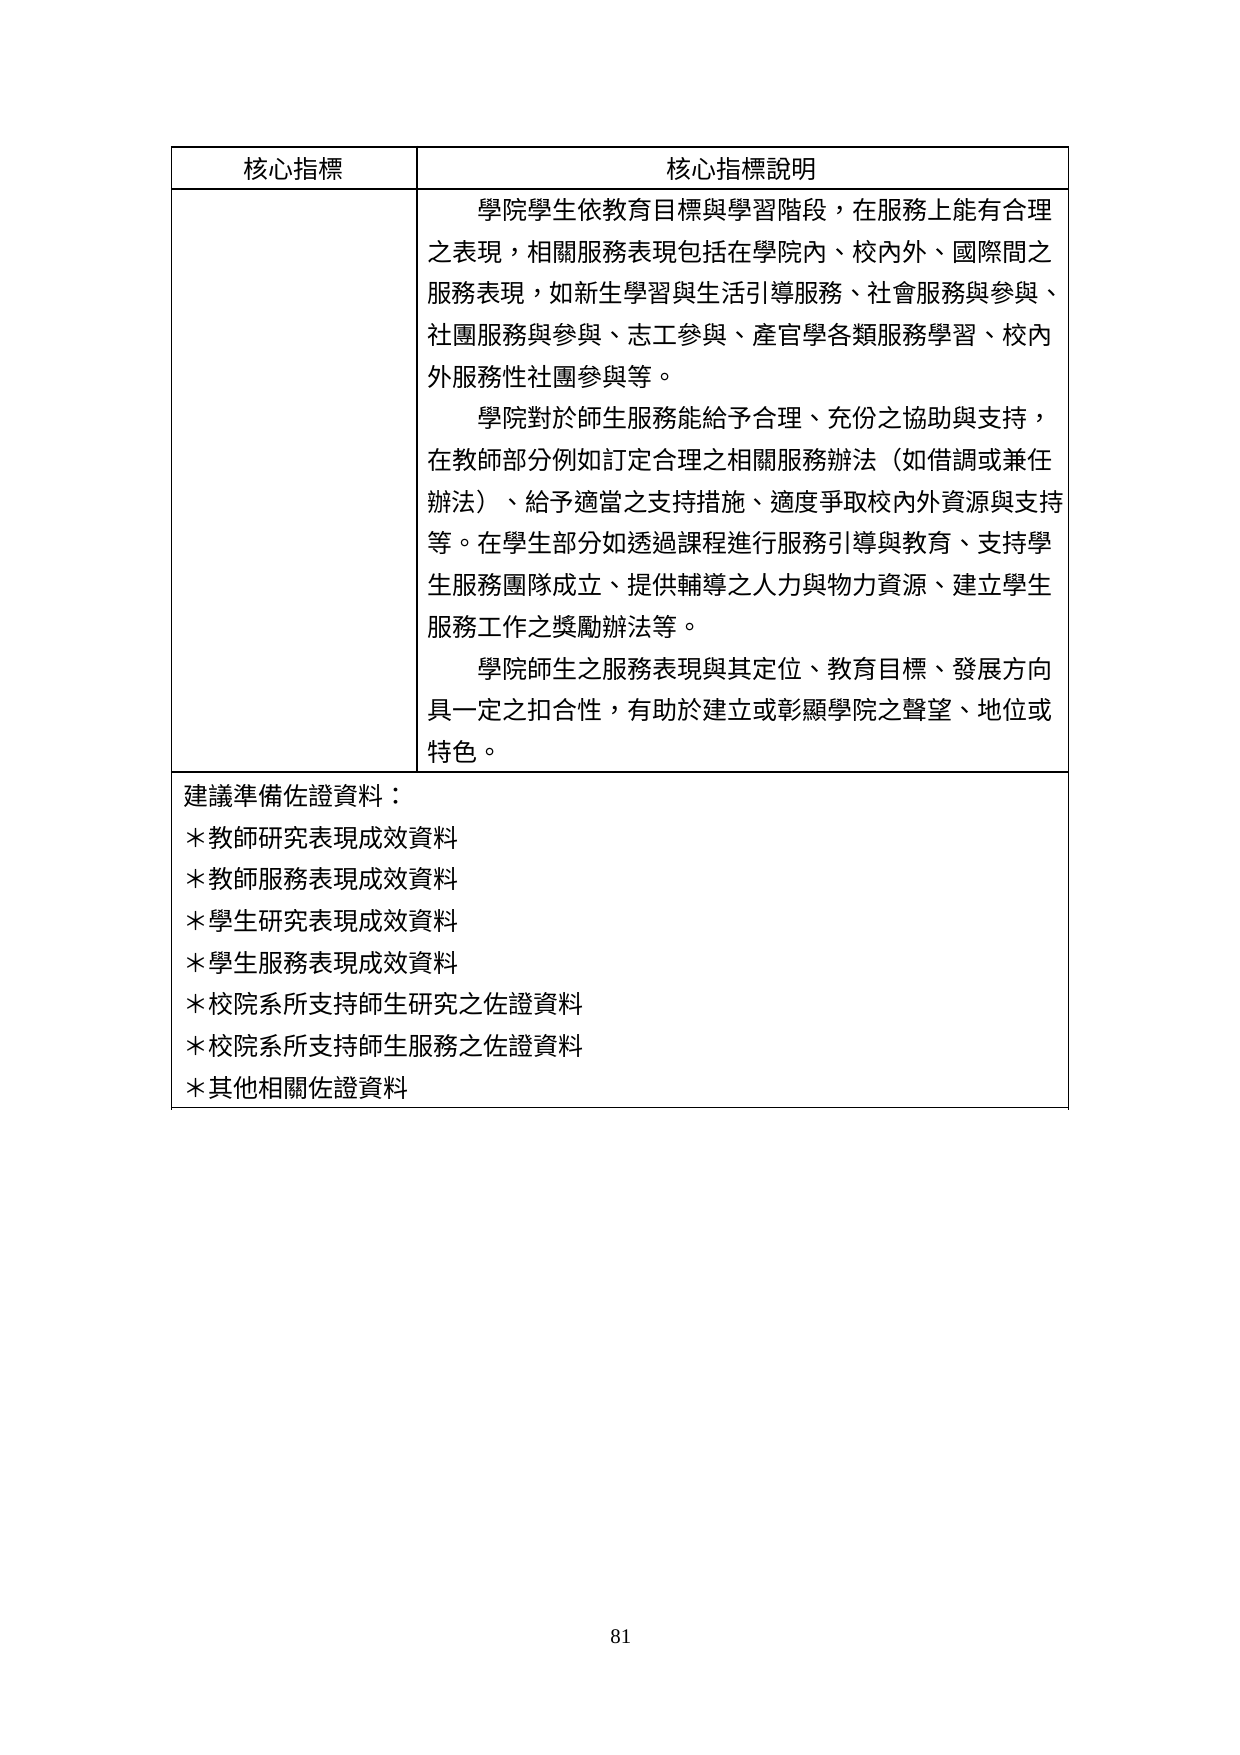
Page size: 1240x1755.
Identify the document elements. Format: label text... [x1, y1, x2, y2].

table_cell [172, 517, 416, 559]
table_cell 學院學生依教育目標與學習階段，在服務上能有合理 [418, 190, 1068, 225]
table_cell 特色。 [418, 726, 1068, 767]
text ＊教師研究表現成效資料 [183, 823, 1068, 853]
text [1069, 948, 1089, 978]
text [1069, 781, 1089, 811]
text ＊校院系所支持師生研究之佐證資料 [183, 990, 1068, 1020]
table_cell 學院對於師生服務能給予合理、充份之協助與支持， [418, 392, 1068, 434]
table_header 核心指標說明 [418, 148, 1068, 185]
text ＊其他相關佐證資料 [183, 1073, 1068, 1103]
table_cell 在教師部分例如訂定合理之相關服務辦法（如借調或兼任 [418, 434, 1068, 476]
table_cell 學院師生之服務表現與其定位、教育目標、發展方向 [418, 643, 1068, 684]
table_cell 辦法）、給予適當之支持措施、適度爭取校內外資源與支持 [418, 476, 1068, 517]
text ＊學生服務表現成效資料 [183, 948, 1068, 978]
table_cell [172, 225, 416, 267]
text [1069, 1073, 1089, 1103]
text ＊教師服務表現成效資料 [183, 865, 1068, 895]
table_cell [172, 434, 416, 476]
text [1069, 906, 1089, 936]
text [1069, 865, 1089, 895]
table_cell [172, 684, 416, 726]
table_cell [172, 351, 416, 392]
text [1069, 823, 1089, 853]
text 建議準備佐證資料： [183, 781, 1068, 811]
table_cell [172, 190, 416, 225]
table_cell [172, 476, 416, 517]
table_cell 社團服務與參與、志工參與、產官學各類服務學習、校內 [418, 309, 1068, 351]
table_cell 之表現，相關服務表現包括在學院內、校內外、國際間之 [418, 225, 1068, 267]
table_cell 外服務性社團參與等。 [418, 351, 1068, 392]
table_cell 等。在學生部分如透過課程進行服務引導與教育、支持學 [418, 517, 1068, 559]
table_cell 服務工作之獎勵辦法等。 [418, 601, 1068, 642]
text ＊學生研究表現成效資料 [183, 906, 1068, 936]
table_header 核心指標 [172, 148, 416, 185]
table_cell [172, 726, 416, 767]
table_cell [172, 392, 416, 434]
table_cell [172, 267, 416, 309]
table_cell [172, 559, 416, 601]
table_cell 具一定之扣合性，有助於建立或彰顯學院之聲望、地位或 [418, 684, 1068, 726]
table_cell 服務表現，如新生學習與生活引導服務、社會服務與參與、 [418, 267, 1068, 309]
table_cell [172, 309, 416, 351]
table_cell 生服務團隊成立、提供輔導之人力與物力資源、建立學生 [418, 559, 1068, 601]
text [1069, 990, 1089, 1020]
table_cell [172, 643, 416, 684]
table_cell [172, 601, 416, 642]
text 81 [150, 1624, 1091, 1648]
text [1069, 1032, 1089, 1062]
text ＊校院系所支持師生服務之佐證資料 [183, 1032, 1068, 1062]
